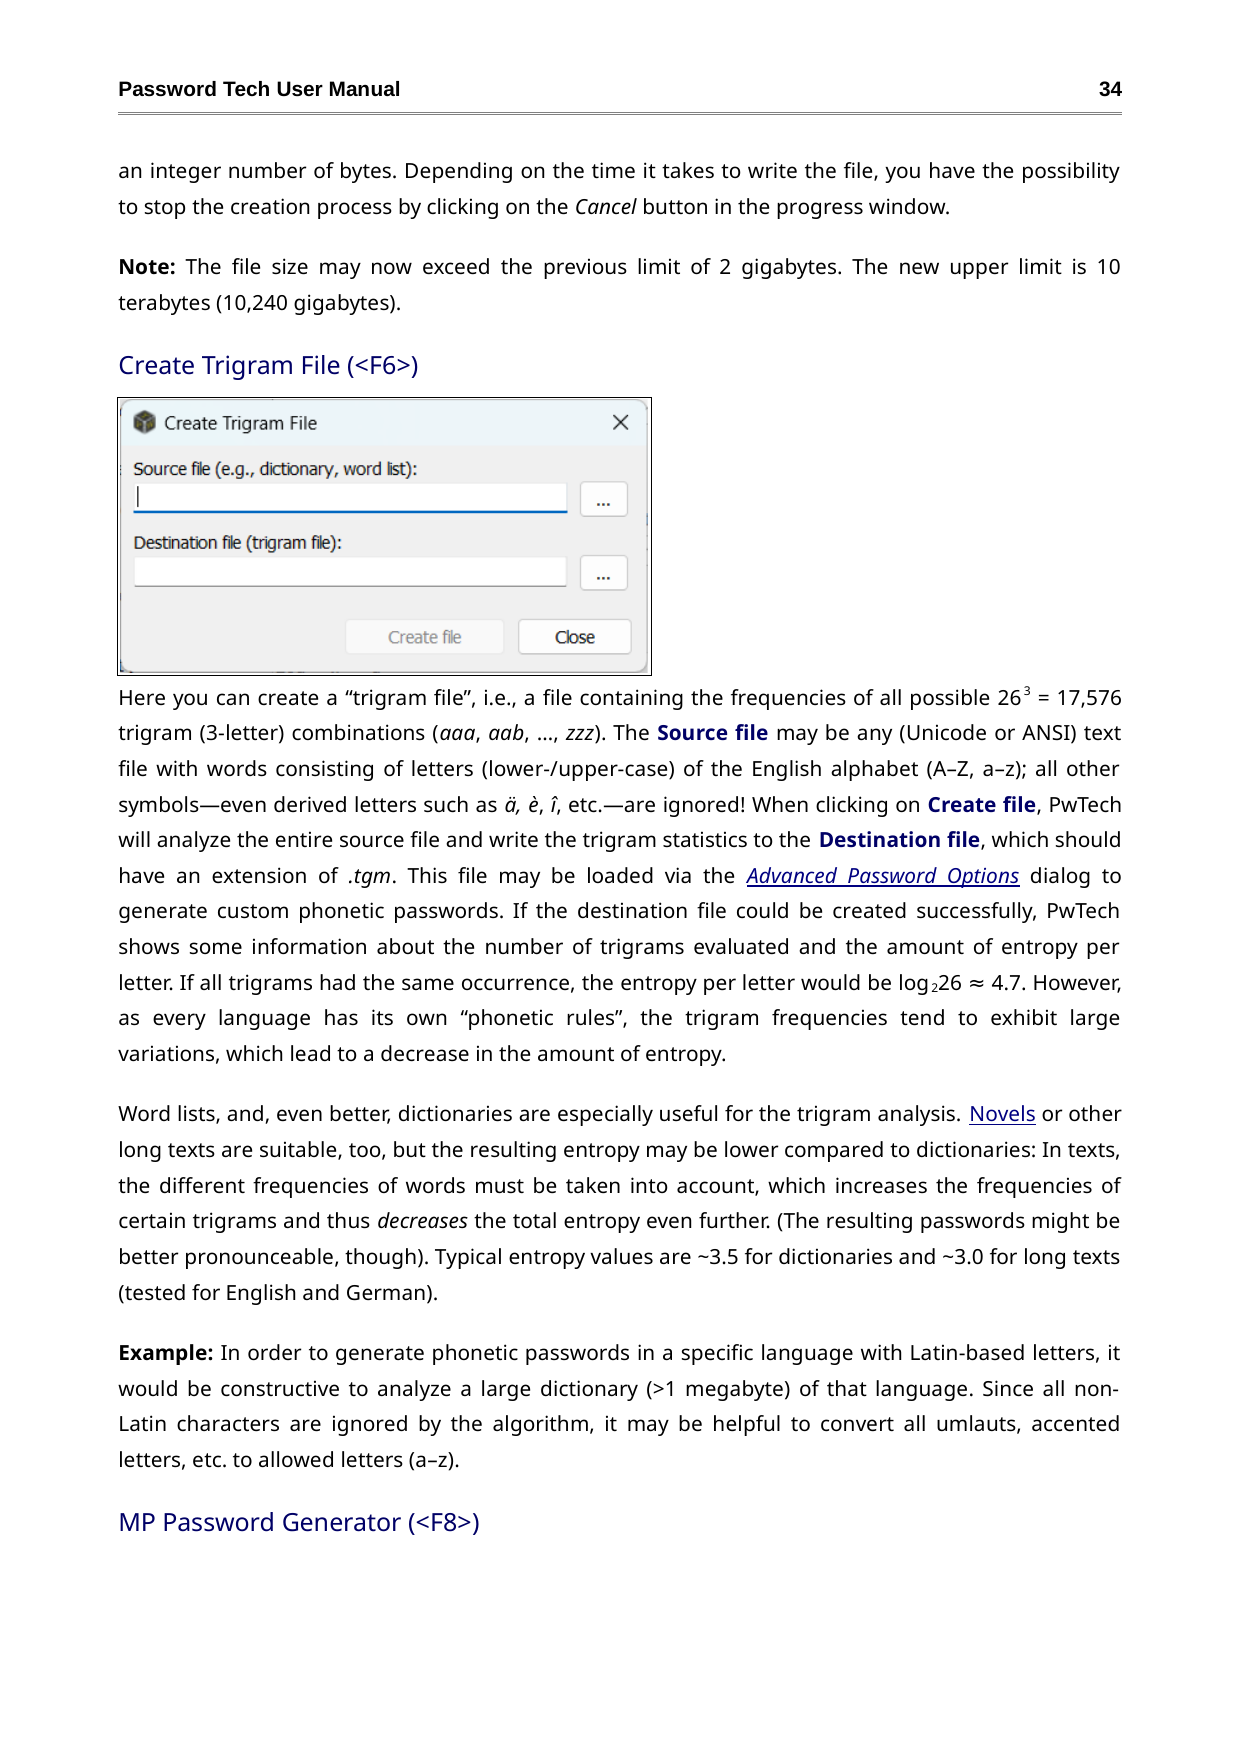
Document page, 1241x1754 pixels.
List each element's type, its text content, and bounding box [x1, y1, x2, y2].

text Example: In order to generate phonetic passwords in a specific language with Latin-based letters, it would be constructive to analyze a large dictionary (>1 megabyte) of that language. Since all non-Latin characters are ignored by the algorithm, it may be helpful to convert all umlauts, accented letters, etc. to allowed letters (a–z). [118, 1338, 1122, 1473]
text Here you can create a “trigram file”, i.e., a file containing the frequencies of all possible 263 = 17,576 trigram (3-letter) combinations (aaa, aab, …, zzz). The Source file may be any (Unicode or ANSI) text file with words consisting of letters (lower-/upper-case) of the English alphabet (A–Z, a–z); all other symbols—even derived letters such as ä, è, î, etc.—are ignored! When clicking on Create file, PwTech will analyze the entire source file and write the trigram statistics to the Destination file, which should have an extension of .tgm. This file may be loaded via the Advanced Password Options dialog to generate custom phonetic passwords. If the destination file could be created successfully, PwTech shows some information about the number of trigrams evaluated and the amount of entropy per letter. If all trigrams had the same occurrence, the entropy per letter would be log226 ≈ 4.7. However, as every language has its own “phonetic rules”, the trigram frequencies tend to exhibit large variations, which lead to a decrease in the amount of entropy. [118, 397, 1122, 1067]
text an integer number of bytes. Depending on the time it takes to write the file, you have the possibility to stop the creation process by clicking on the Cancel button in the progress window. [118, 156, 1122, 220]
subtitle MP Password Generator (<F8>) [118, 1505, 1122, 1539]
text Word lists, and, even better, dictionaries are especially useful for the trigram analysis. Novels or other long texts are suitable, too, but the resulting entropy may be lower compared to dictionaries: In texts, the different frequencies of words must be taken into account, which increases the frequencies of certain trigrams and thus decreases the total entropy even further. (The resulting passwords might be better pronounceable, though). Typical entropy values are ~3.5 for dictionaries and ~3.0 for long texts (tested for English and German). [118, 1099, 1122, 1306]
picture [120, 399, 648, 673]
subtitle Create Trigram File (<F6>) [118, 348, 1122, 382]
text Note: The file size may now exceed the previous limit of 2 gigabytes. The new upper limit is 10 terabytes (10,240 gigabytes). [118, 252, 1122, 316]
